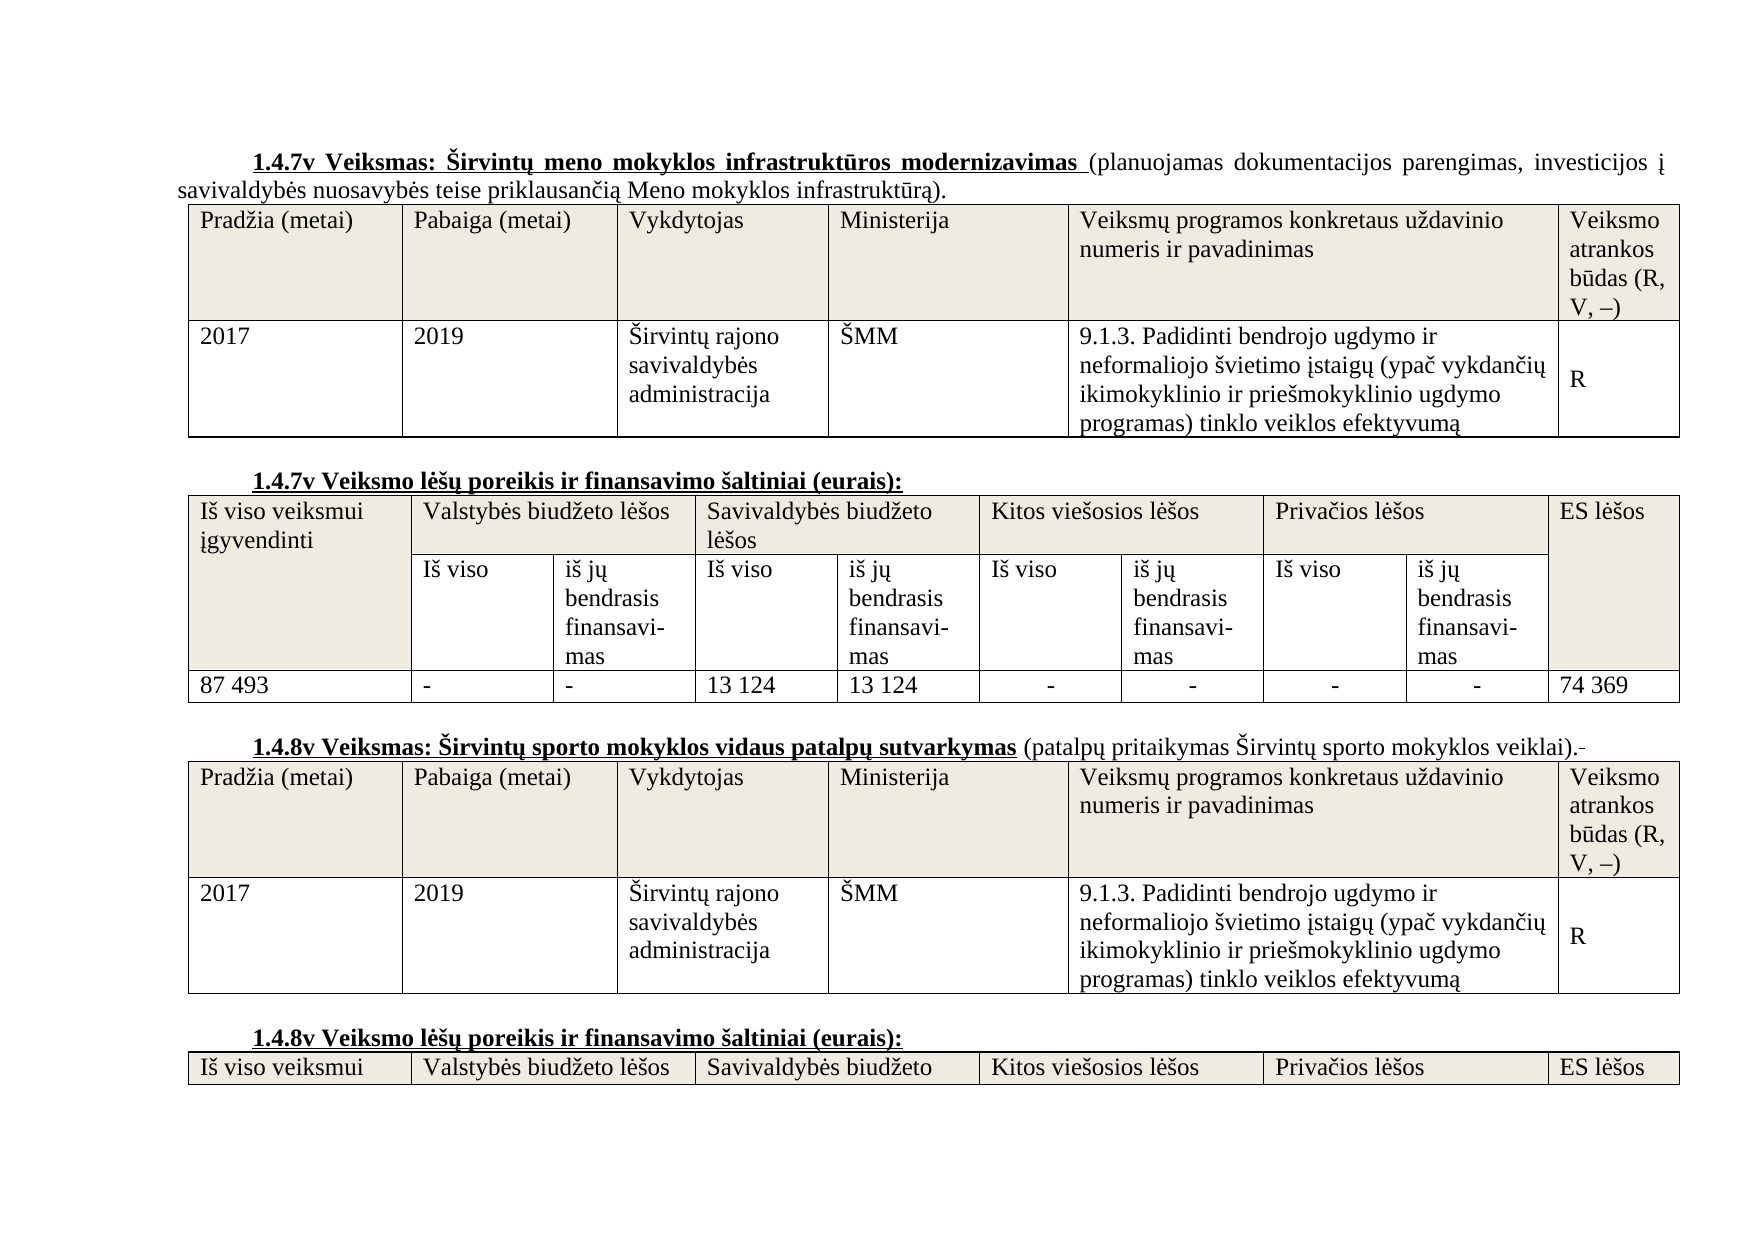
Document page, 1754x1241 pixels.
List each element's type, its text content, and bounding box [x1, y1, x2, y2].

table_cell Iš viso [980, 555, 1121, 669]
table_cell - [412, 671, 553, 702]
table_header Privačios lėšos [1264, 1053, 1548, 1084]
table_cell - [1264, 671, 1406, 702]
table_cell 13 124 [838, 671, 979, 702]
table_header Pabaiga (metai) [403, 762, 617, 877]
table_cell iš jų bendrasis finansavi- mas [554, 555, 695, 669]
table_cell Iš viso [1264, 555, 1406, 669]
table_header Iš viso veiksmui įgyvendinti [189, 496, 411, 669]
table_header Veiksmo atrankos būdas (R, V, –) [1559, 762, 1679, 877]
table_cell 2017 [189, 878, 402, 993]
table_cell 9.1.3. Padidinti bendrojo ugdymo ir neformaliojo švietimo įstaigų (ypač vykdančių ikimokyklinio ir priešmokyklinio ugdymo programas) tinklo veiklos efektyvumą [1069, 878, 1558, 993]
table_header ES lėšos [1549, 496, 1679, 669]
table_header Veiksmo atrankos būdas (R, V, –) [1559, 205, 1679, 320]
text 1.4.7v Veiksmas: Širvintų meno mokyklos infrastruktūros modernizavimas (planuojamas dokumentacijos parengimas, investicijos į savivaldybės nuosavybės teise priklausančią Meno mokyklos infrastruktūrą). [177, 147, 1665, 204]
table_header Kitos viešosios lėšos [980, 1053, 1263, 1084]
table_header Savivaldybės biudžeto [696, 1053, 979, 1084]
table_header Veiksmų programos konkretaus uždavinio numeris ir pavadinimas [1069, 205, 1558, 320]
table_header Vykdytojas [618, 762, 828, 877]
table_header Kitos viešosios lėšos [980, 496, 1263, 553]
table_cell ŠMM [829, 321, 1068, 436]
table_cell 2019 [403, 321, 617, 436]
table_cell 2019 [403, 878, 617, 993]
table_cell 13 124 [696, 671, 837, 702]
table_header Valstybės biudžeto lėšos [412, 496, 695, 553]
table_cell 2017 [189, 321, 402, 436]
table_header ES lėšos [1549, 1053, 1679, 1084]
table_cell 74 369 [1549, 671, 1679, 702]
table_cell R [1559, 878, 1679, 993]
table_cell iš jų bendrasis finansavi- mas [1407, 555, 1548, 669]
table_cell 9.1.3. Padidinti bendrojo ugdymo ir neformaliojo švietimo įstaigų (ypač vykdančių ikimokyklinio ir priešmokyklinio ugdymo programas) tinklo veiklos efektyvumą [1069, 321, 1558, 436]
text 1.4.8v Veiksmas: Širvintų sporto mokyklos vidaus patalpų sutvarkymas (patalpų pritaikymas Širvintų sporto mokyklos veiklai). [177, 732, 1665, 761]
text 1.4.7v Veiksmo lėšų poreikis ir finansavimo šaltiniai (eurais): [177, 466, 1665, 495]
table_header Pabaiga (metai) [403, 205, 617, 320]
table_cell - [554, 671, 695, 702]
table_cell Širvintų rajono savivaldybės administracija [618, 321, 828, 436]
table_header Pradžia (metai) [189, 762, 402, 877]
table_cell Iš viso [412, 555, 553, 669]
table_cell - [980, 671, 1121, 702]
table_cell - [1407, 671, 1548, 702]
table_cell iš jų bendrasis finansavi- mas [1122, 555, 1263, 669]
table_header Pradžia (metai) [189, 205, 402, 320]
table_header Privačios lėšos [1264, 496, 1548, 553]
text 1.4.8v Veiksmo lėšų poreikis ir finansavimo šaltiniai (eurais): [177, 1023, 1665, 1051]
table_cell R [1559, 321, 1679, 436]
table_header Iš viso veiksmui [189, 1053, 411, 1084]
table_header Ministerija [829, 762, 1068, 877]
table_cell 87 493 [189, 671, 411, 702]
table_header Savivaldybės biudžeto lėšos [696, 496, 979, 553]
table_header Ministerija [829, 205, 1068, 320]
table_header Veiksmų programos konkretaus uždavinio numeris ir pavadinimas [1069, 762, 1558, 877]
table_header Valstybės biudžeto lėšos [412, 1053, 695, 1084]
table_cell iš jų bendrasis finansavi- mas [838, 555, 979, 669]
table_cell Iš viso [696, 555, 837, 669]
table_cell - [1122, 671, 1263, 702]
table_cell ŠMM [829, 878, 1068, 993]
table_header Vykdytojas [618, 205, 828, 320]
table_cell Širvintų rajono savivaldybės administracija [618, 878, 828, 993]
